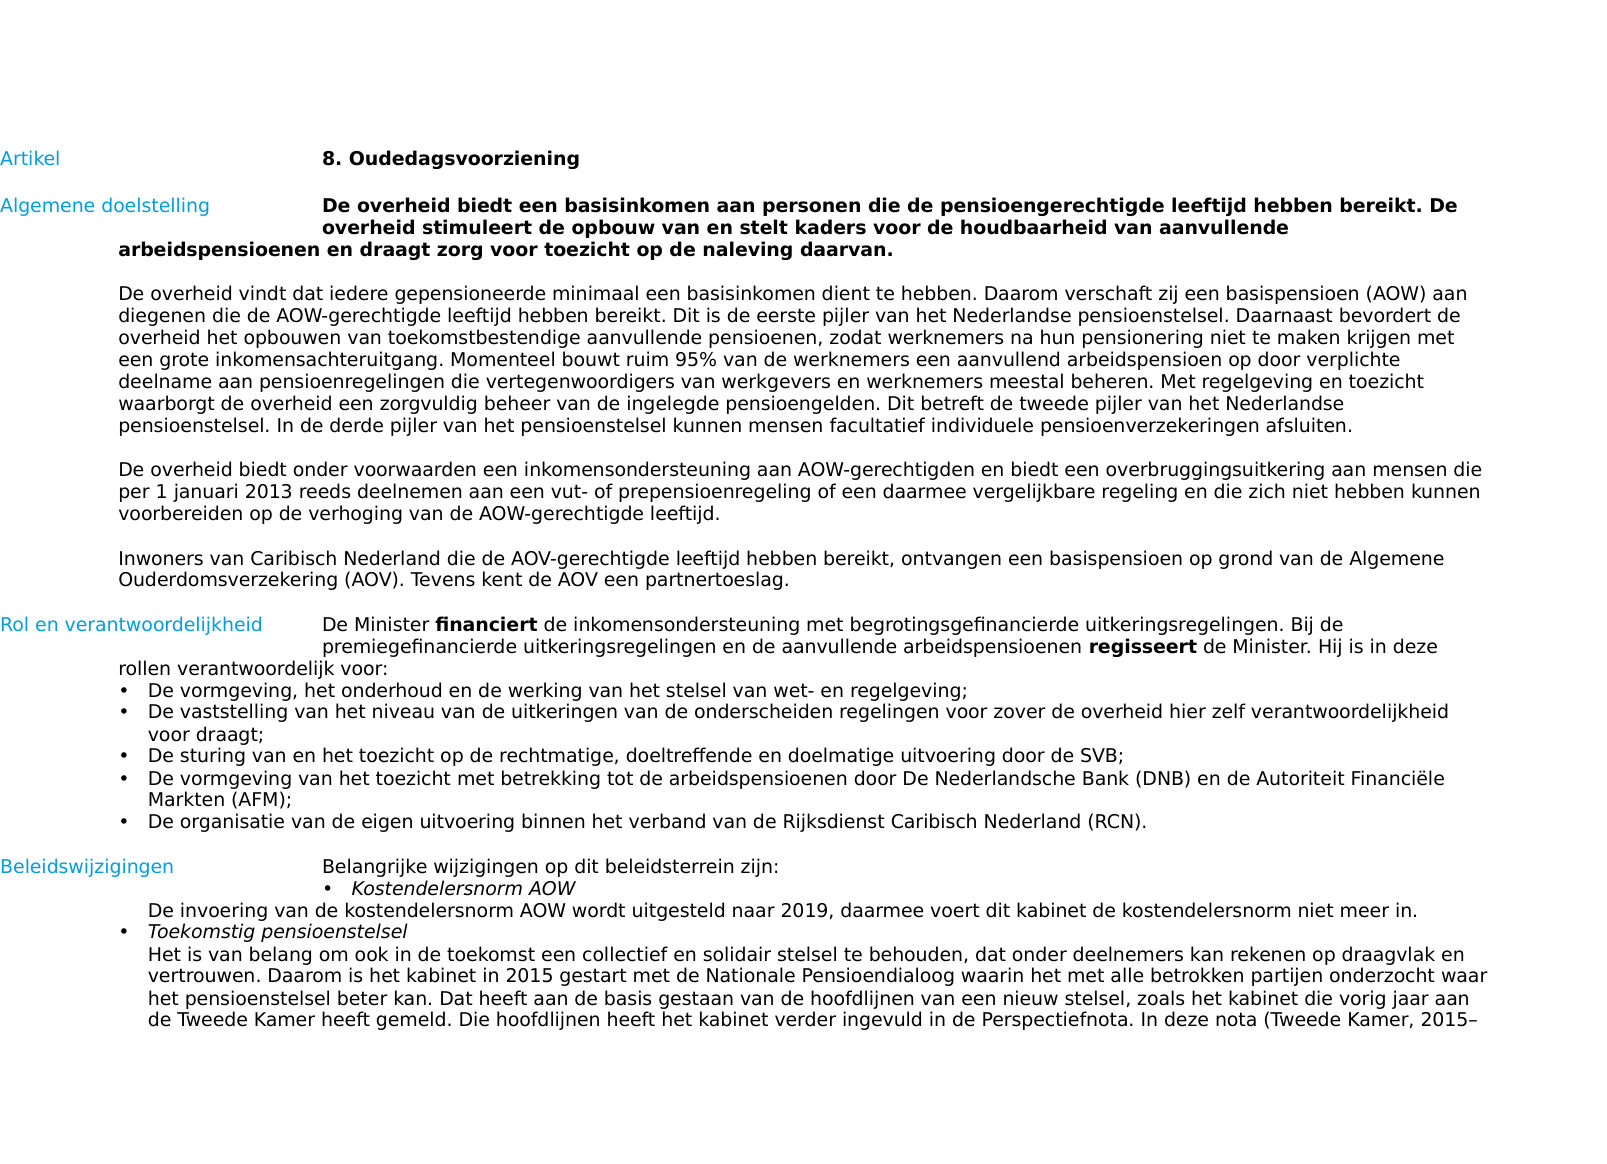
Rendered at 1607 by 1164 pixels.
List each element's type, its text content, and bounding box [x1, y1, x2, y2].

text • De vormgeving, het onderhoud en de werking van het stelsel van wet- en regelgeving; [118, 679, 1488, 701]
text De overheid biedt onder voorwaarden een inkomensondersteuning aan AOW-gerechtigden en biedt een overbruggingsuitkering aan mensen die per 1 januari 2013 reeds deelnemen aan een vut- of prepensioenregeling of een daarmee vergelijkbare regeling en die zich niet hebben kunnen voorbereiden op de verhoging van de AOW-gerechtigde leeftijd. [118, 459, 1488, 525]
text Het is van belang om ook in de toekomst een collectief en solidair stelsel te behouden, dat onder deelnemers kan rekenen op draagvlak en vertrouwen. Daarom is het kabinet in 2015 gestart met de Nationale Pensioendialoog waarin het met alle betrokken partijen onderzocht waar het pensioenstelsel beter kan. Dat heeft aan de basis gestaan van de hoofdlijnen van een nieuw stelsel, zoals het kabinet die vorig jaar aan de Tweede Kamer heeft gemeld. Die hoofdlijnen heeft het kabinet verder ingevuld in de Perspectiefnota. In deze nota (Tweede Kamer, 2015– [148, 943, 1488, 1031]
text • Kostendelersnorm AOW [118, 877, 1488, 899]
text • Toekomstig pensioenstelsel [118, 921, 1488, 943]
text De overheid biedt een basisinkomen aan personen die de pensioengerechtigde leeftijd hebben bereikt. De overheid stimuleert de opbouw van en stelt kaders voor de houdbaarheid van aanvullende arbeidspensioenen en draagt zorg voor toezicht op de naleving daarvan. [0, 195, 1488, 261]
text Rol en verantwoordelijkheid [0, 613, 322, 636]
text Belangrijke wijzigingen op dit beleidsterrein zijn: [0, 856, 1488, 886]
text De Minister financiert de inkomensondersteuning met begrotingsgefinancierde uitkeringsregelingen. Bij de premiegefinancierde uitkeringsregelingen en de aanvullende arbeidspensioenen regisseert de Minister. Hij is in deze rollen verantwoordelijk voor: [0, 613, 1488, 679]
text De invoering van de kostendelersnorm AOW wordt uitgesteld naar 2019, daarmee voert dit kabinet de kostendelersnorm niet meer in. [148, 899, 1488, 921]
text • De vaststelling van het niveau van de uitkeringen van de onderscheiden regelingen voor zover de overheid hier zelf verantwoordelijkheid voor draagt; [118, 701, 1488, 745]
text De overheid vindt dat iedere gepensioneerde minimaal een basisinkomen dient te hebben. Daarom verschaft zij een basispensioen (AOW) aan diegenen die de AOW-gerechtigde leeftijd hebben bereikt. Dit is de eerste pijler van het Nederlandse pensioenstelsel. Daarnaast bevordert de overheid het opbouwen van toekomstbestendige aanvullende pensioenen, zodat werknemers na hun pensionering niet te maken krijgen met een grote inkomensachteruitgang. Momenteel bouwt ruim 95% van de werknemers een aanvullend arbeidspensioen op door verplichte deelname aan pensioenregelingen die vertegenwoordigers van werkgevers en werknemers meestal beheren. Met regelgeving en toezicht waarborgt de overheid een zorgvuldig beheer van de ingelegde pensioengelden. Dit betreft de tweede pijler van het Nederlandse pensioenstelsel. In de derde pijler van het pensioenstelsel kunnen mensen facultatief individuele pensioenverzekeringen afsluiten. [118, 283, 1488, 437]
text Inwoners van Caribisch Nederland die de AOV-gerechtigde leeftijd hebben bereikt, ontvangen een basispensioen op grond van de Algemene Ouderdomsverzekering (AOV). Tevens kent de AOV een partnertoeslag. [118, 547, 1488, 591]
text Algemene doelstelling [0, 195, 322, 217]
text Artikel [0, 148, 322, 170]
text • De sturing van en het toezicht op de rechtmatige, doeltreffende en doelmatige uitvoering door de SVB; [118, 745, 1488, 767]
text Beleidswijzigingen [0, 856, 322, 877]
text • De vormgeving van het toezicht met betrekking tot de arbeidspensioenen door De Nederlandsche Bank (DNB) en de Autoriteit Financiële Markten (AFM); [118, 767, 1488, 811]
subtitle 8. Oudedagsvoorziening [0, 148, 1488, 178]
text • De organisatie van de eigen uitvoering binnen het verband van de Rijksdienst Caribisch Nederland (RCN). [118, 811, 1488, 833]
